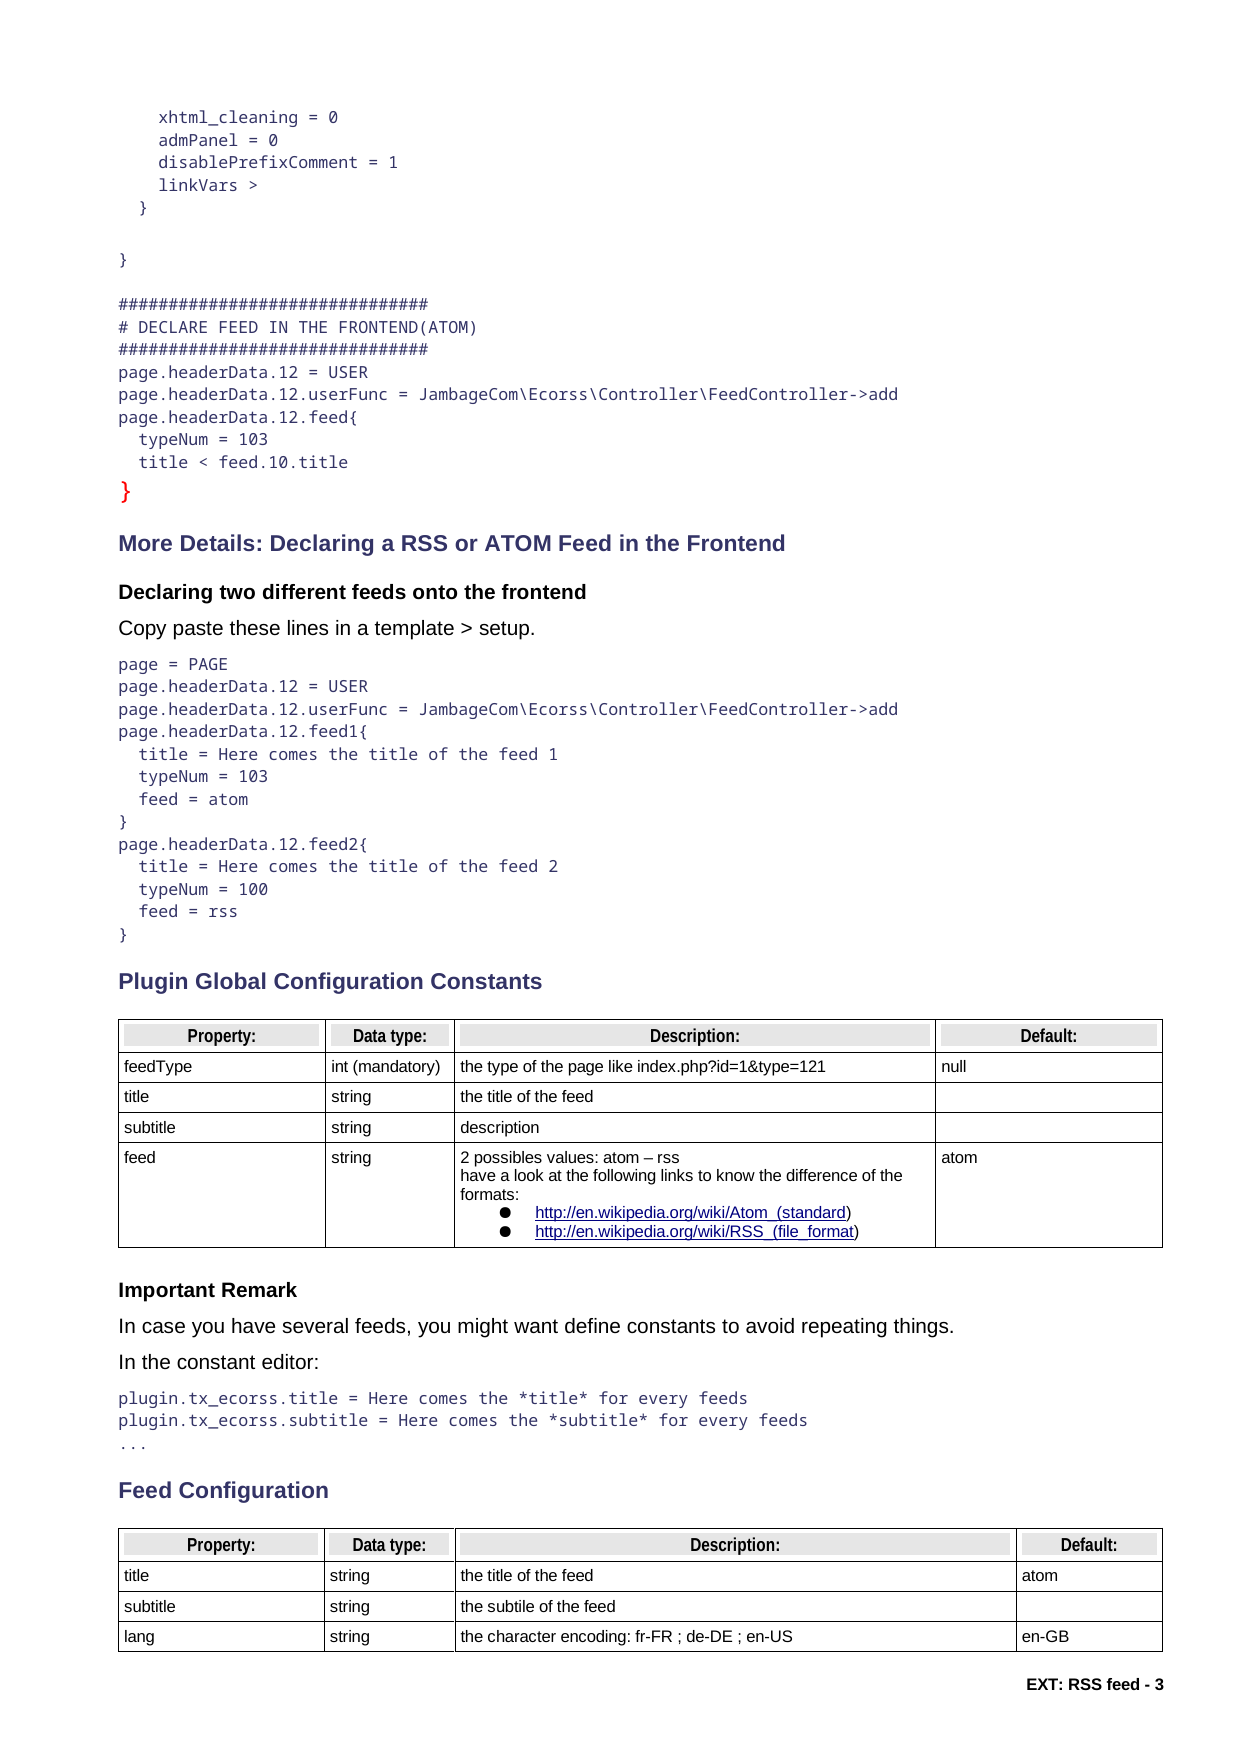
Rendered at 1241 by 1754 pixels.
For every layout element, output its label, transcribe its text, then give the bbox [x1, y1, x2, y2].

table_cell atom [1017, 1562, 1162, 1591]
table_cell the title of the feed [456, 1562, 1016, 1591]
text page.headerData.12 = USER [118, 361, 1163, 383]
text } [118, 196, 1163, 219]
text Declaring two different feeds onto the frontend [118, 581, 1163, 604]
table_cell subtitle [119, 1113, 325, 1142]
table_cell lang [119, 1622, 324, 1651]
subtitle Plugin Global Configuration Constants [118, 969, 1163, 995]
text xhtml_cleaning = 0 [118, 106, 1163, 129]
text } [118, 810, 1163, 833]
text plugin.tx_ecorss.title = Here comes the *title* for every feeds [118, 1387, 1163, 1409]
text page.headerData.12 = USER [118, 675, 1163, 698]
text # DECLARE FEED IN THE FRONTEND(ATOM) [118, 316, 1163, 338]
text typeNum = 100 [118, 878, 1163, 900]
table_header Data type: [325, 1529, 454, 1561]
text admPanel = 0 [118, 129, 1163, 151]
table_cell string [325, 1622, 454, 1651]
text page = PAGE [118, 653, 1163, 675]
text title < feed.10.title [118, 451, 1163, 473]
table_cell string [326, 1083, 454, 1112]
table_header Property: [119, 1529, 324, 1561]
text page.headerData.12.feed1{ [118, 720, 1163, 743]
table_cell string [325, 1592, 454, 1621]
text page.headerData.12.feed{ [118, 406, 1163, 428]
table_cell [936, 1113, 1162, 1142]
table_header Default: [1017, 1529, 1162, 1561]
text } [118, 248, 1163, 271]
table_cell [936, 1083, 1162, 1112]
table_cell null [936, 1053, 1162, 1082]
text typeNum = 103 [118, 428, 1163, 451]
text title = Here comes the title of the feed 1 [118, 743, 1163, 765]
table_header Property: [119, 1020, 325, 1052]
table_cell string [326, 1143, 454, 1247]
text feed = rss [118, 900, 1163, 923]
subtitle More Details: Declaring a RSS or ATOM Feed in the Frontend [118, 531, 1163, 557]
text Copy paste these lines in a template > setup. [118, 617, 1163, 640]
table_header Default: [936, 1020, 1162, 1052]
table_header Data type: [326, 1020, 454, 1052]
subtitle Feed Configuration [118, 1478, 1163, 1504]
table_cell the character encoding: fr-FR ; de-DE ; en-US [456, 1622, 1016, 1651]
text linkVars > [118, 174, 1163, 196]
text feed = atom [118, 788, 1163, 810]
text } [118, 473, 1163, 507]
table_cell title [119, 1562, 324, 1591]
table_cell en-GB [1017, 1622, 1162, 1651]
table_cell description [455, 1113, 935, 1142]
text plugin.tx_ecorss.subtitle = Here comes the *subtitle* for every feeds [118, 1409, 1163, 1432]
text disablePrefixComment = 1 [118, 151, 1163, 174]
table_header Description: [456, 1529, 1016, 1561]
table_cell subtitle [119, 1592, 324, 1621]
text ############################### [118, 293, 1163, 316]
table_cell the title of the feed [455, 1083, 935, 1112]
table_cell title [119, 1083, 325, 1112]
text ############################### [118, 338, 1163, 361]
table_header Description: [455, 1020, 935, 1052]
text Important Remark [118, 1278, 1163, 1302]
table_cell the subtile of the feed [456, 1592, 1016, 1621]
table_cell string [326, 1113, 454, 1142]
table_cell feed [119, 1143, 325, 1247]
table_cell the type of the page like index.php?id=1&type=121 [455, 1053, 935, 1082]
text page.headerData.12.userFunc = JambageCom\Ecorss\Controller\FeedController->add [118, 383, 1163, 406]
text typeNum = 103 [118, 765, 1163, 788]
table_cell [1017, 1592, 1162, 1621]
text page.headerData.12.userFunc = JambageCom\Ecorss\Controller\FeedController->add [118, 698, 1163, 720]
text In the constant editor: [118, 1351, 1163, 1374]
table_cell int (mandatory) [326, 1053, 454, 1082]
text In case you have several feeds, you might want define constants to avoid repeating things. [118, 1314, 1163, 1338]
text page.headerData.12.feed2{ [118, 833, 1163, 855]
table_cell 2 possibles values: atom – rss have a look at the following links to know the difference of the formats: http://en.wikipedia.org/wiki/Atom_(standard) http://en.wikipedia.org/wiki/RSS_(file_format) [455, 1143, 935, 1247]
table_cell feedType [119, 1053, 325, 1082]
text ... [118, 1432, 1163, 1454]
text } [118, 923, 1163, 945]
text title = Here comes the title of the feed 2 [118, 855, 1163, 878]
table_cell atom [936, 1143, 1162, 1247]
table_cell string [325, 1562, 454, 1591]
